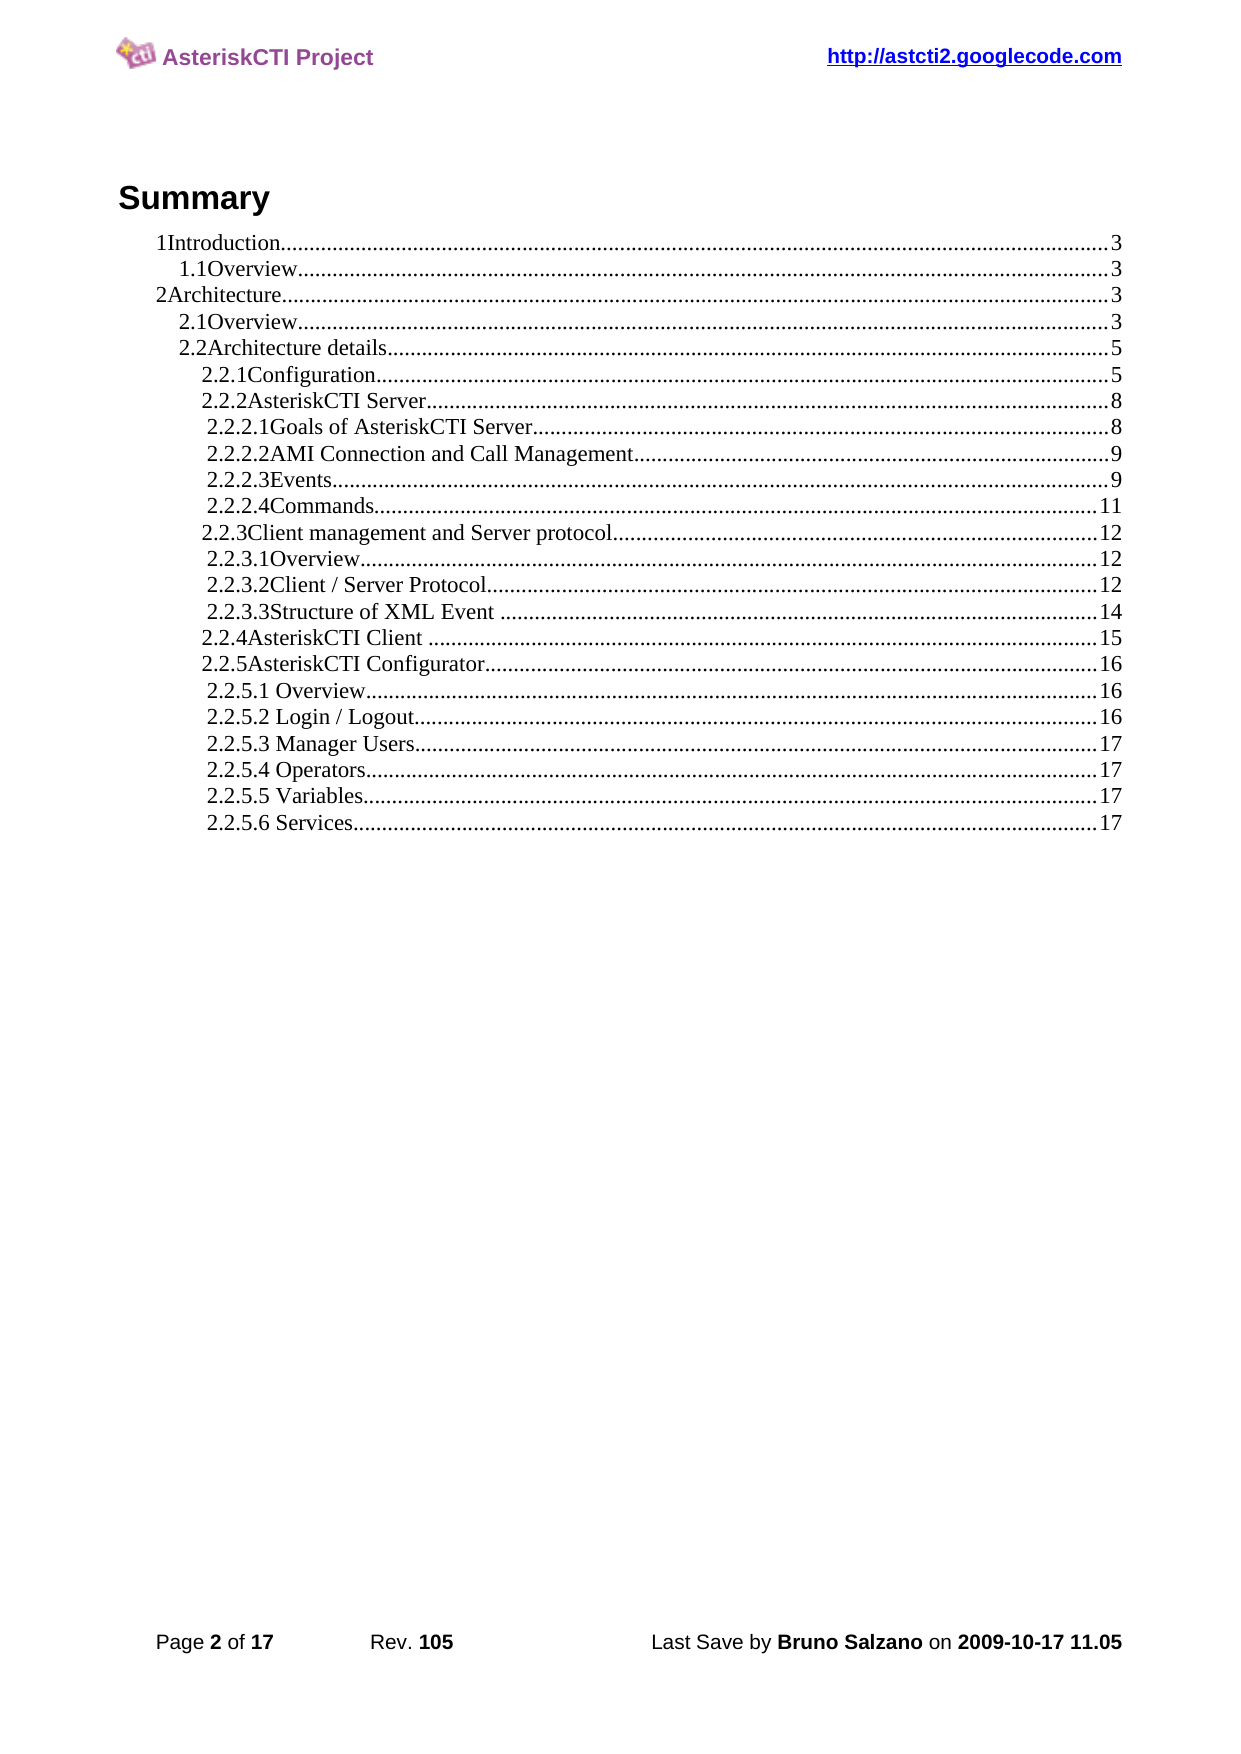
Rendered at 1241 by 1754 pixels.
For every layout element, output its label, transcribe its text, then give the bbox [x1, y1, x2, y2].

text 2.2.4AsteriskCTI Client 15 [164, 624, 1122, 651]
text 2.2.2.1Goals of AsteriskCTI Server 8 [207, 413, 1122, 440]
picture [116, 34, 157, 74]
text 2.2.5.4 Operators 17 [207, 756, 1122, 782]
text 2.2.5.6 Services 17 [207, 809, 1122, 835]
text 1.1Overview 3 [141, 255, 1122, 282]
text 2.2.3.3Structure of XML Event 14 [207, 598, 1122, 624]
text 2.2.2.2AMI Connection and Call Management 9 [207, 440, 1122, 466]
text 2.1Overview 3 [141, 308, 1122, 334]
subtitle Summary [118, 178, 1122, 216]
text 2.2.3Client management and Server protocol 12 [164, 519, 1122, 545]
text 2.2.5.3 Manager Users 17 [207, 729, 1122, 756]
text 2.2.5.1 Overview 16 [207, 677, 1122, 703]
text 2.2.2.4Commands 11 [207, 492, 1122, 519]
text 2.2.3.1Overview 12 [207, 545, 1122, 571]
text 2.2.2AsteriskCTI Server 8 [164, 387, 1122, 413]
text 2.2Architecture details 5 [141, 334, 1122, 361]
text 2.2.1Configuration 5 [164, 361, 1122, 387]
text 2.2.2.3Events 9 [207, 466, 1122, 492]
text 2.2.5.5 Variables 17 [207, 782, 1122, 809]
text 2.2.5.2 Login / Logout 16 [207, 703, 1122, 729]
text 2.2.5AsteriskCTI Configurator 16 [164, 651, 1122, 677]
text 2.2.3.2Client / Server Protocol 12 [207, 571, 1122, 598]
text 2Architecture 3 [118, 282, 1122, 308]
text 1Introduction 3 [118, 229, 1122, 255]
